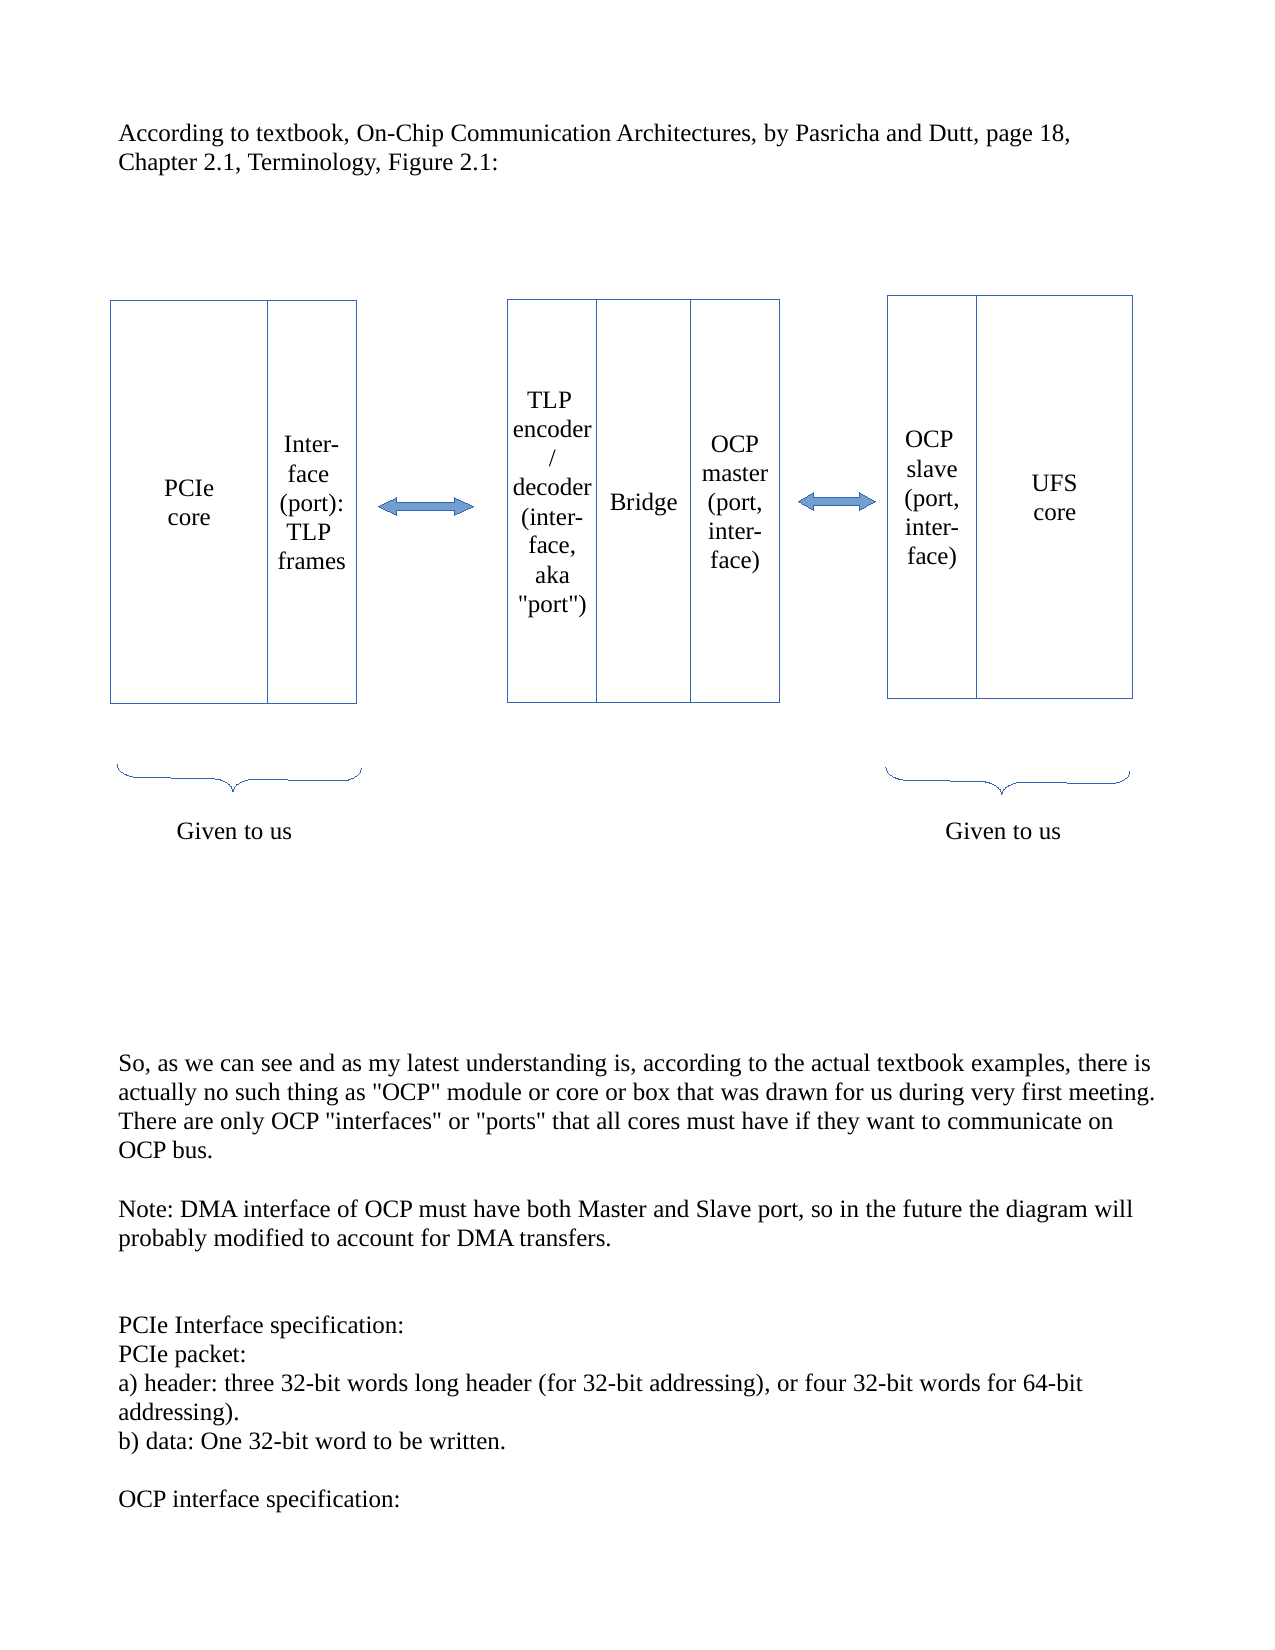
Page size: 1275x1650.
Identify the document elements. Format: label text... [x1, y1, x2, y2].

text So, as we can see and as my latest understanding is, according to the actual textbook examples, there is actually no such thing as "OCP" module or core or box that was drawn for us during very first meeting. [118, 1048, 1157, 1106]
text Given to us Given to us [118, 816, 1157, 845]
text a) header: three 32-bit words long header (for 32-bit addressing), or four 32-bit words for 64-bit addressing). [118, 1368, 1157, 1426]
text PCIe Interface specification: [118, 1310, 1157, 1339]
text OCP interface specification: [118, 1484, 1157, 1513]
text There are only OCP "interfaces" or "ports" that all cores must have if they want to communicate on OCP bus. [118, 1106, 1157, 1164]
text b) data: One 32-bit word to be written. [118, 1426, 1157, 1455]
text PCIe packet: [118, 1339, 1157, 1368]
text Note: DMA interface of OCP must have both Master and Slave port, so in the future the diagram will probably modified to account for DMA transfers. [118, 1193, 1157, 1252]
text According to textbook, On-Chip Communication Architectures, by Pasricha and Dutt, page 18, Chapter 2.1, Terminology, Figure 2.1: [118, 118, 1157, 176]
